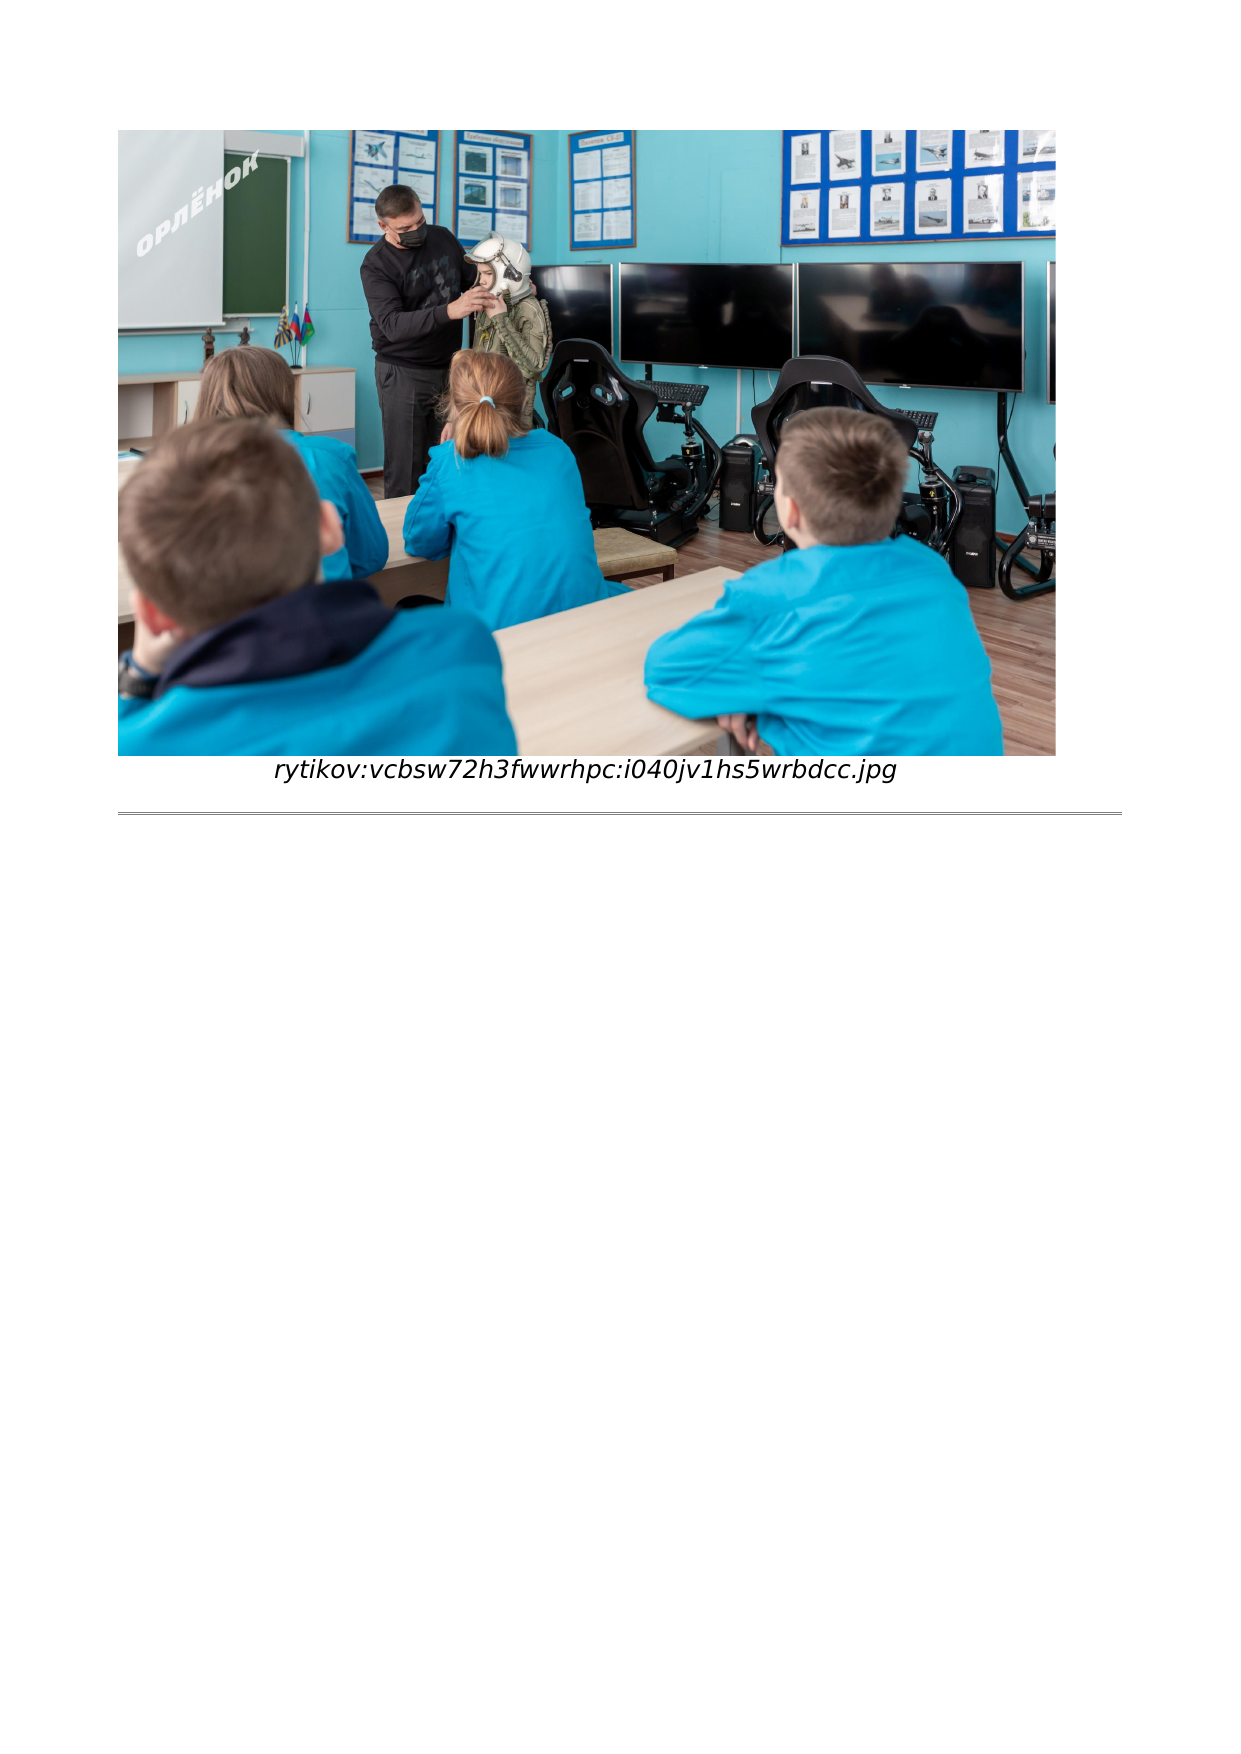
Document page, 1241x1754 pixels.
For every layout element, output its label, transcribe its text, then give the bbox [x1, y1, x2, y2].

picture [861, 627, 873, 632]
picture [881, 608, 944, 663]
picture [118, 130, 1056, 756]
picture [903, 718, 949, 734]
picture [834, 576, 839, 585]
picture [785, 613, 791, 621]
picture [815, 737, 872, 756]
picture [745, 615, 873, 687]
picture [855, 586, 926, 605]
picture [752, 594, 761, 599]
picture [358, 655, 383, 673]
picture [118, 690, 186, 748]
picture [846, 692, 859, 696]
picture [768, 738, 783, 751]
picture [775, 685, 799, 694]
picture [863, 690, 874, 696]
picture [782, 705, 897, 726]
picture [801, 691, 839, 696]
picture [993, 724, 999, 731]
text rytikov:vcbsw72h3fwwrhpc:i040jv1hs5wrbdcc.jpg [118, 756, 1056, 785]
picture [975, 658, 986, 669]
picture [880, 686, 953, 697]
